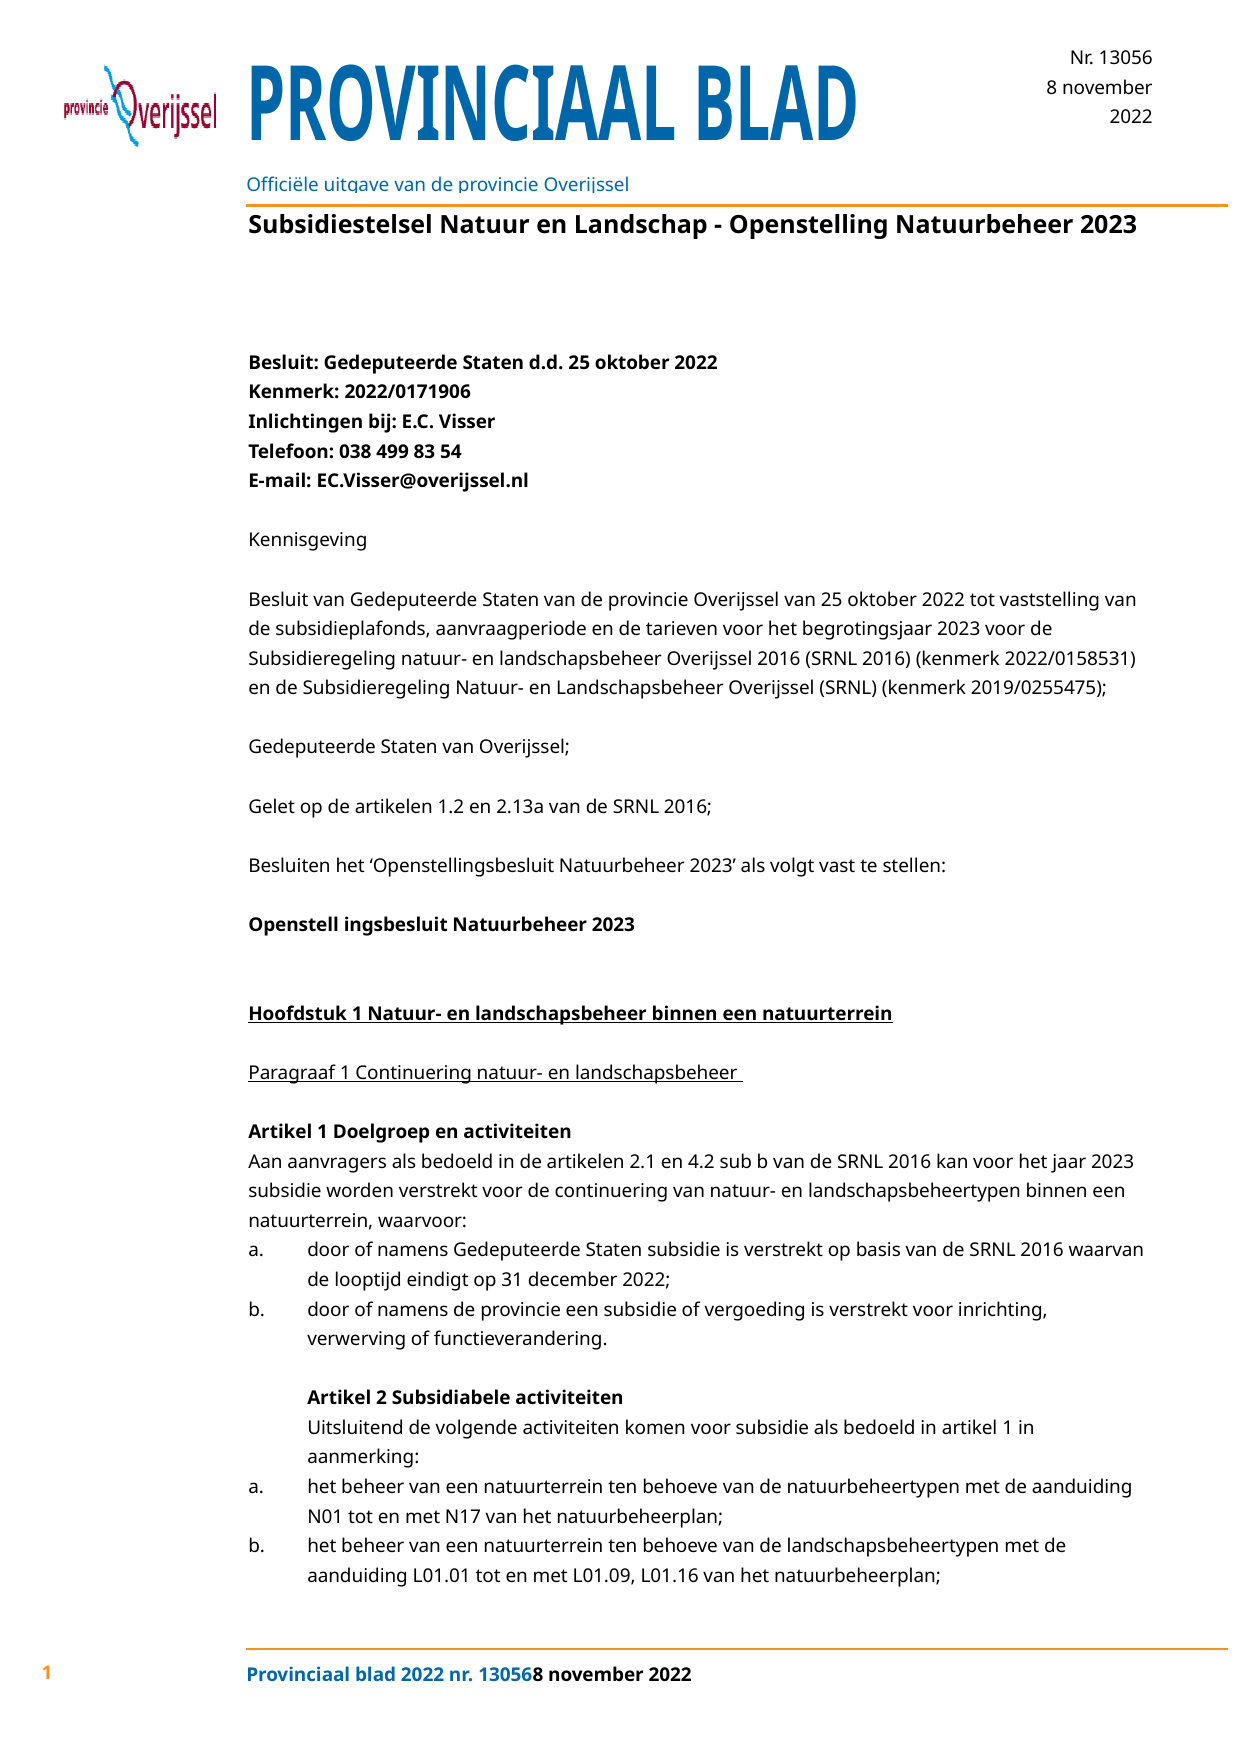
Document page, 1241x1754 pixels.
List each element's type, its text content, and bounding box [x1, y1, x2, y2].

text Paragraaf 1 Continuering natuur- en landschapsbeheer [248, 1059, 1152, 1085]
text Besluit: Gedeputeerde Staten d.d. 25 oktober 2022 [248, 349, 1152, 375]
list Artikel 2 Subsidiabele activiteiten [248, 1384, 1152, 1410]
list het beheer van een natuurterrein ten behoeve van de natuurbeheertypen met de aanduiding N01 tot en met N17 van het natuurbeheerplan; [248, 1473, 1152, 1529]
text Besluit van Gedeputeerde Staten van de provincie Overijssel van 25 oktober 2022 tot vaststelling van de subsidieplafonds, aanvraagperiode en de tarieven voor het begrotingsjaar 2023 voor de Subsidieregeling natuur- en landschapsbeheer Overijssel 2016 (SRNL 2016) (kenmerk 2022/0158531) en de Subsidieregeling Natuur- en Landschapsbeheer Overijssel (SRNL) (kenmerk 2019/0255475); [248, 586, 1152, 700]
text Telefoon: 038 499 83 54 [248, 438, 1152, 464]
text E-mail: EC.Visser@overijssel.nl [248, 467, 1152, 493]
text Kennisgeving [248, 527, 1152, 552]
list het beheer van een natuurterrein ten behoeve van de landschapsbeheertypen met de aanduiding L01.01 tot en met L01.09, L01.16 van het natuurbeheerplan; [248, 1532, 1152, 1588]
list door of namens Gedeputeerde Staten subsidie is verstrekt op basis van de SRNL 2016 waarvan de looptijd eindigt op 31 december 2022; [248, 1237, 1152, 1292]
text Besluiten het ‘Openstellingsbesluit Natuurbeheer 2023’ als volgt vast te stellen: [248, 852, 1152, 878]
text Subsidiestelsel Natuur en Landschap - Openstelling Natuurbeheer 2023 [248, 207, 1152, 241]
text Hoofdstuk 1 Natuur- en landschapsbeheer binnen een natuurterrein [248, 1000, 1152, 1026]
picture [41, 47, 231, 172]
text Kenmerk: 2022/0171906 [248, 379, 1152, 404]
text Aan aanvragers als bedoeld in de artikelen 2.1 en 4.2 sub b van de SRNL 2016 kan voor het jaar 2023 subsidie worden verstrekt voor de continuering van natuur- en landschapsbeheertypen binnen een natuurterrein, waarvoor: [248, 1148, 1152, 1233]
text Inlichtingen bij: E.C. Visser [248, 408, 1152, 434]
text Openstell ingsbesluit Natuurbeheer 2023 [248, 911, 1152, 937]
text Artikel 1 Doelgroep en activiteiten [248, 1118, 1152, 1144]
list door of namens de provincie een subsidie of vergoeding is verstrekt voor inrichting, verwerving of functieverandering. [248, 1296, 1152, 1351]
list Uitsluitend de volgende activiteiten komen voor subsidie als bedoeld in artikel 1 in aanmerking: [248, 1414, 1152, 1469]
text Gelet op de artikelen 1.2 en 2.13a van de SRNL 2016; [248, 793, 1152, 819]
text Gedeputeerde Staten van Overijssel; [248, 734, 1152, 759]
